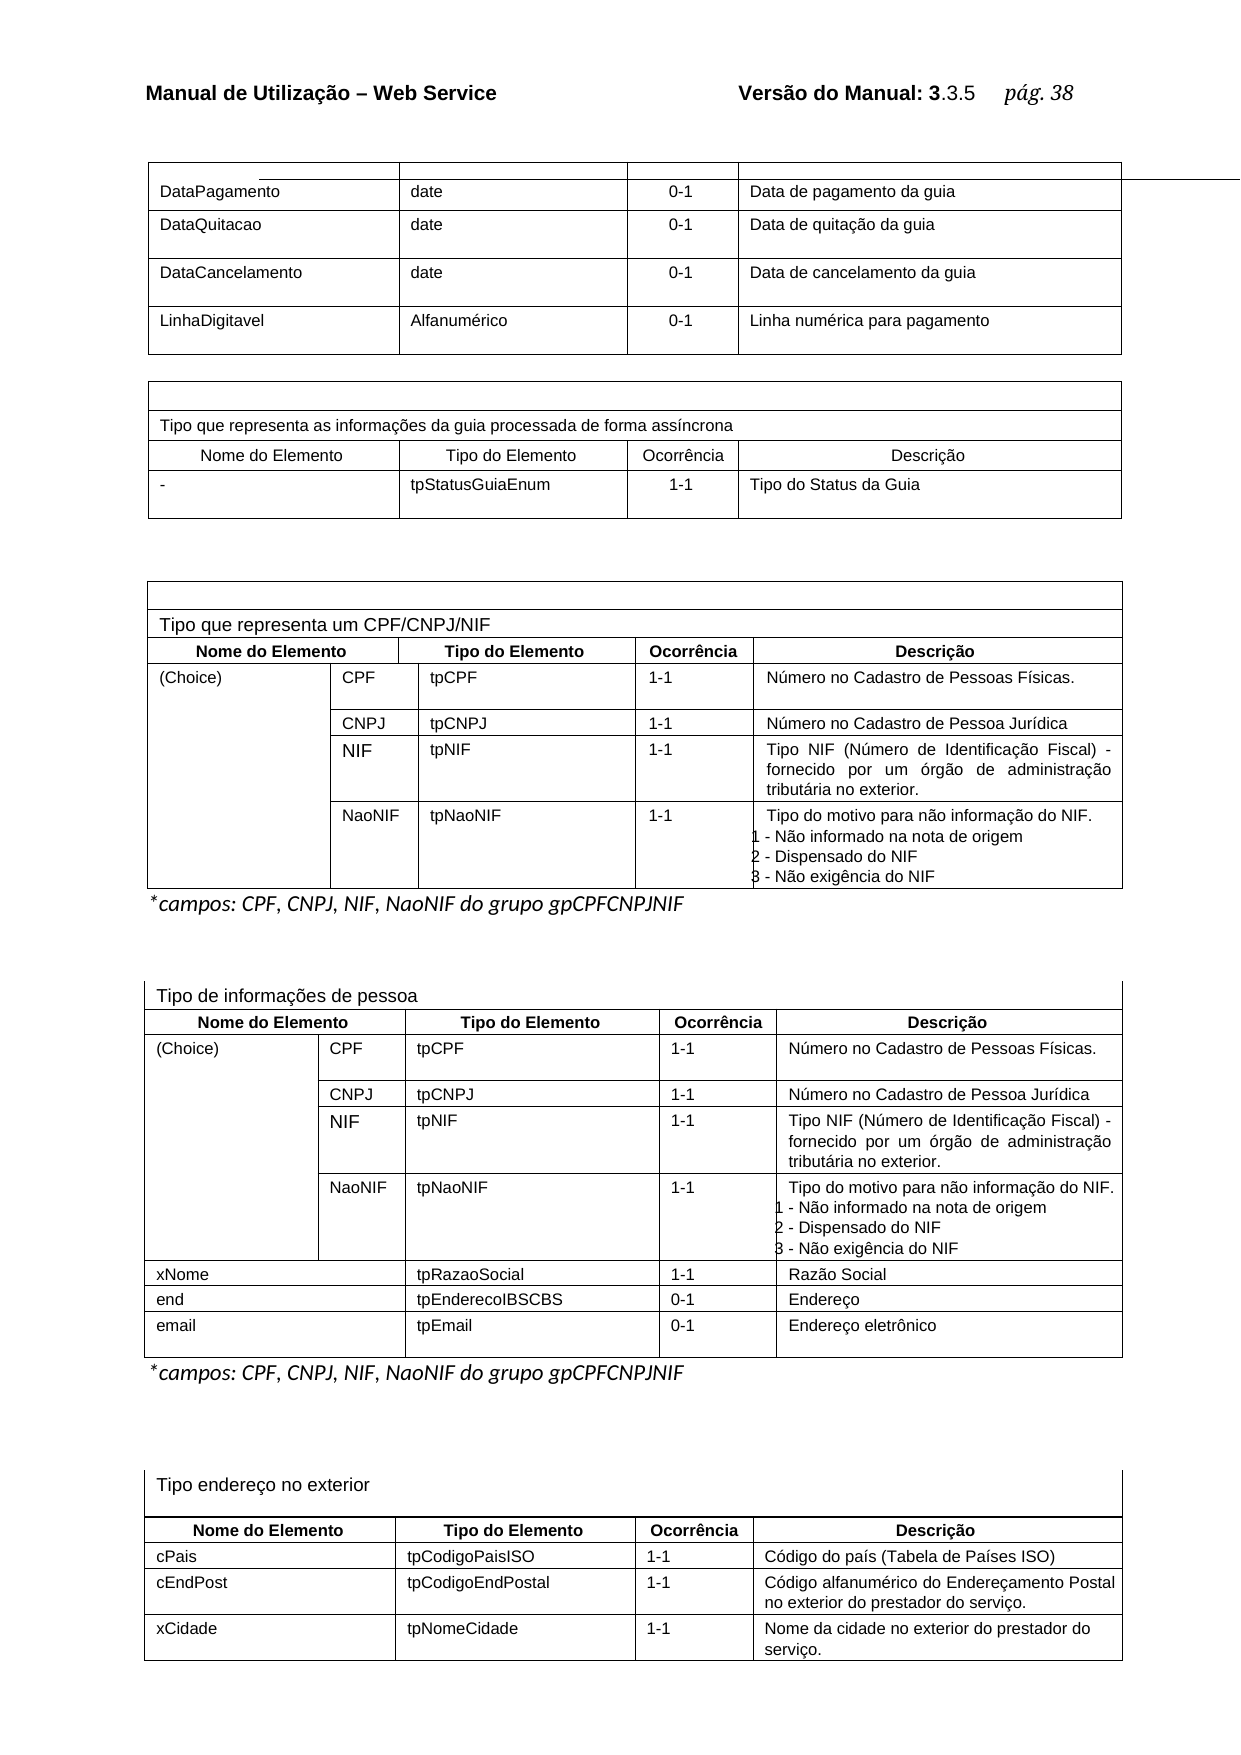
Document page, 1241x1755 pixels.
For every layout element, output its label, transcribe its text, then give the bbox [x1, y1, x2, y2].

table_cell tpStatusGuiaEnum [400, 471, 627, 518]
table_cell Linha numérica para pagamento [739, 307, 1121, 354]
table_cell 0-1 [628, 180, 738, 210]
table_cell Tipo que representa um CPF/CNPJ/NIF [148, 610, 1122, 637]
table_cell xNome [145, 1261, 405, 1285]
table_cell Tipo do motivo para não informação do NIF. - Não informado na nota de origem - Dispensado do NIF - Não exigência do NIF [754, 802, 1122, 888]
table_cell CNPJ [319, 1081, 405, 1106]
table_cell tpRazaoSocial [406, 1261, 659, 1285]
table_cell Data de pagamento da guia [739, 180, 1121, 210]
table_cell 1-1 [636, 664, 753, 709]
table_cell 1-1 [636, 1569, 753, 1614]
table_cell Alfanumérico [400, 307, 627, 354]
table_cell CNPJ [331, 710, 418, 734]
table_cell Endereço [777, 1286, 1122, 1311]
table_cell Data de cancelamento da guia [739, 259, 1121, 306]
table_cell 1-1 [660, 1107, 776, 1173]
table_cell 0-1 [660, 1286, 776, 1311]
table_cell Tipo NIF (Número de Identificação Fiscal) - fornecido por um órgão de administração tributária no exterior. [754, 736, 1122, 801]
table_cell Endereço eletrônico [777, 1312, 1122, 1357]
table_cell Descrição [754, 638, 1122, 663]
table_cell Número no Cadastro de Pessoa Jurídica [754, 710, 1122, 734]
table_cell Número no Cadastro de Pessoas Físicas. [754, 664, 1122, 709]
table_cell cPais [145, 1543, 395, 1568]
table_cell 0-1 [628, 211, 738, 258]
table_cell Tipo que representa as informações da guia processada de forma assíncrona [149, 411, 1121, 440]
table_cell (Choice) [148, 664, 330, 888]
table_cell 1-1 [636, 1615, 753, 1660]
text *campos: CPF, CNPJ, NIF, NaoNIF do grupo gpCPFCNPJNIF [147, 889, 1131, 917]
table_cell email [145, 1312, 405, 1357]
table_cell 1-1 [660, 1081, 776, 1106]
table_cell NaoNIF [331, 802, 418, 888]
table_cell DataPagamento [149, 163, 399, 210]
table_cell Tipo NIF (Número de Identificação Fiscal) - fornecido por um órgão de administração tributária no exterior. [777, 1107, 1122, 1173]
table_cell 1-1 [636, 1543, 753, 1568]
table_cell date [400, 259, 627, 306]
table_cell tpCPF [406, 1035, 659, 1080]
table_cell tpCodigoPaisISO [396, 1543, 635, 1568]
table_cell CPF [319, 1035, 405, 1080]
table_cell [739, 163, 1121, 179]
table_cell (Choice) [145, 1035, 318, 1259]
table_cell Descrição [777, 1010, 1122, 1034]
table_cell Tipo do Status da Guia [739, 471, 1121, 518]
table_cell 0-1 [628, 307, 738, 354]
table_cell 0-1 [628, 259, 738, 306]
table_cell Ocorrência [636, 1518, 753, 1542]
table_cell Código alfanumérico do Endereçamento Postal no exterior do prestador do serviço. [754, 1569, 1122, 1614]
table_header tpStatusGuia [149, 382, 1121, 410]
table_cell 1-1 [660, 1174, 776, 1259]
table_cell tpNIF [419, 736, 635, 801]
table_cell 1-1 [636, 736, 753, 801]
table_cell 1-1 [636, 802, 753, 888]
table_cell DataQuitacao [149, 211, 399, 258]
table_cell [396, 1470, 1122, 1516]
table_cell [628, 163, 738, 179]
table_cell Código do país (Tabela de Países ISO) [754, 1543, 1122, 1568]
table_cell 1-1 [636, 710, 753, 734]
table_cell Tipo do Elemento [400, 441, 627, 470]
table_cell 1-1 [628, 471, 738, 518]
table_cell date [400, 211, 627, 258]
table_cell tpCNPJ [419, 710, 635, 734]
table_cell [400, 163, 627, 179]
table_cell LinhaDigitavel [149, 307, 399, 354]
table_cell xCidade [145, 1615, 395, 1660]
table_cell Ocorrência [628, 441, 738, 470]
table_cell tpEnderecoIBSCBS [406, 1286, 659, 1311]
table_cell 1-1 [660, 1035, 776, 1080]
table_cell - [149, 471, 399, 518]
table_cell NaoNIF [319, 1174, 405, 1259]
table_cell Tipo endereço no exterior [145, 1470, 396, 1516]
table_header tpInformacoesPessoa (complemento para a versão 2.0) [145, 954, 1122, 981]
table_cell Descrição [754, 1518, 1122, 1542]
table_cell date [400, 180, 627, 210]
table_cell Tipo do Elemento [396, 1518, 635, 1542]
table_cell 0-1 [660, 1312, 776, 1357]
table_cell Nome da cidade no exterior do prestador do serviço. [754, 1615, 1122, 1660]
table_cell Nome do Elemento [145, 1518, 395, 1542]
table_cell Tipo de informações de pessoa [145, 981, 1122, 1008]
table_cell Tipo do Elemento [406, 1010, 659, 1034]
table_cell CPF [331, 664, 418, 709]
table_cell NIF [319, 1107, 405, 1173]
table_cell 1-1 [660, 1261, 776, 1285]
table_cell Ocorrência [660, 1010, 776, 1034]
table_header tpEnderecoExterior (complemento para a versão 2.0) [396, 1424, 1122, 1470]
table_cell tpCPF [419, 664, 635, 709]
table_cell tpCodigoEndPostal [396, 1569, 635, 1614]
table_cell tpEmail [406, 1312, 659, 1357]
table_cell Número no Cadastro de Pessoas Físicas. [777, 1035, 1122, 1080]
table_cell cEndPost [145, 1569, 395, 1614]
table_cell NIF [331, 736, 418, 801]
table_cell end [145, 1286, 405, 1311]
table_cell Nome do Elemento [145, 1010, 405, 1034]
table_cell tpNaoNIF [419, 802, 635, 888]
table_cell tpCNPJ [406, 1081, 659, 1106]
table_header [145, 1424, 396, 1470]
table_cell Número no Cadastro de Pessoa Jurídica [777, 1081, 1122, 1106]
table_cell tpNomeCidade [396, 1615, 635, 1660]
table_cell Tipo do Elemento [399, 638, 635, 663]
table_cell Ocorrência [636, 638, 753, 663]
table_header tpCPFCNPJNIF (complemento para a versão 2.0) [148, 582, 1122, 609]
table_cell Nome do Elemento [149, 441, 399, 470]
table_cell Nome do Elemento [148, 638, 398, 663]
text *campos: CPF, CNPJ, NIF, NaoNIF do grupo gpCPFCNPJNIF [147, 1358, 1131, 1386]
table_cell tpNIF [406, 1107, 659, 1173]
table_cell tpNaoNIF [406, 1174, 659, 1259]
table_cell Data de quitação da guia [739, 211, 1121, 258]
table_cell Descrição [739, 441, 1121, 470]
table_cell Razão Social [777, 1261, 1122, 1285]
table_cell Tipo do motivo para não informação do NIF. - Não informado na nota de origem - Dispensado do NIF - Não exigência do NIF [777, 1174, 1122, 1259]
table_cell DataCancelamento [149, 259, 399, 306]
